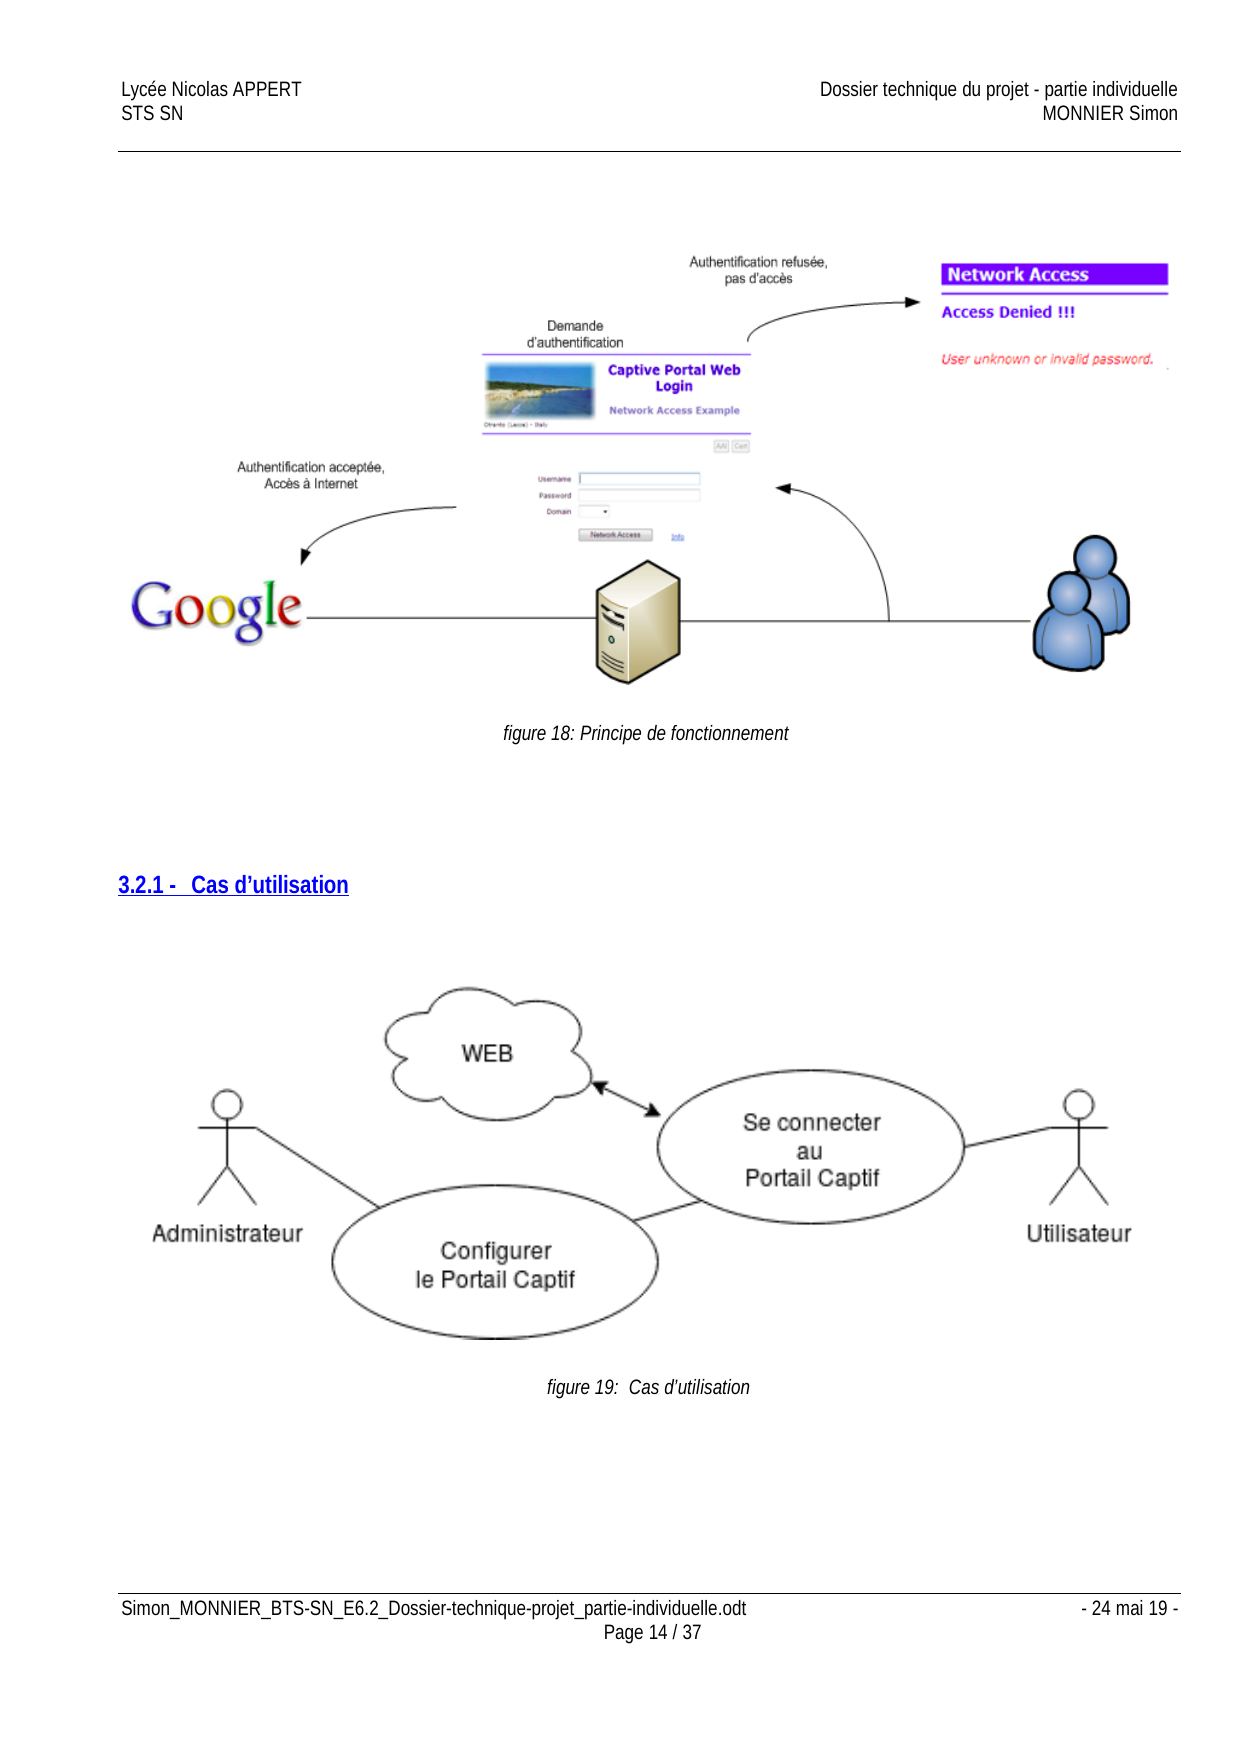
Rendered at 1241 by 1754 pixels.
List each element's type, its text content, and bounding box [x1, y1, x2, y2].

text figure 18: Principe de fonctionnement [118, 721, 1181, 745]
subtitle Cas d’utilisation [118, 870, 1181, 899]
picture [152, 974, 1132, 1340]
text figure 19: Cas d’utilisation [118, 1375, 1181, 1399]
picture [127, 252, 1171, 685]
